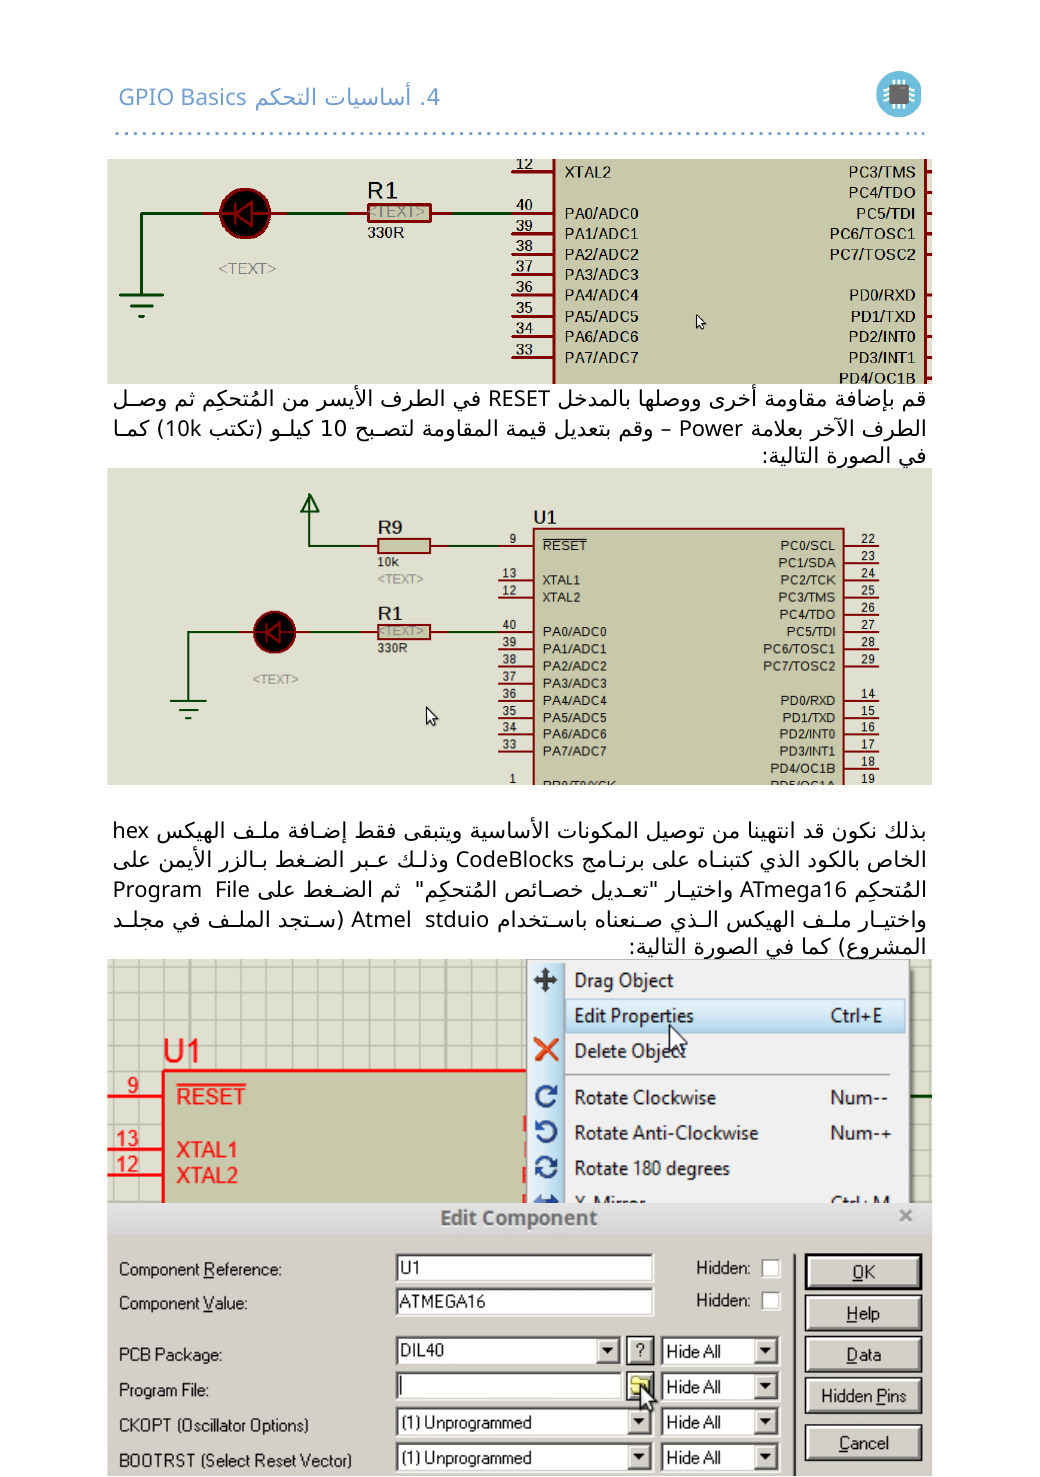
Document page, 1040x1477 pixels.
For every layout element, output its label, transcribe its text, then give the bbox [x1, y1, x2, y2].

picture [107, 159, 933, 384]
text قم بإضافة مقاومة أخرى ووصلها بالمدخل RESET في الطرف اﻷيسر من المُتحكِم ثم وصل الطرف اﻵخر بعلامة Power – وقم بتعديل قيمة المقاومة لتصبح 10 كيلو (تكتب 10k) كما في الصورة التالية: [112, 384, 927, 468]
picture [107, 959, 933, 1476]
picture [876, 71, 922, 117]
picture [107, 468, 933, 785]
text بذلك نكون قد انتهينا من توصيل المكونات اﻷساسية ويتبقى فقط إضافة ملف الهيكس hex الخاص بالكود الذي كتبناه على برنامج CodeBlocks وذلك عبر الضغط بالزر اﻷيمن على المُتحكِم ATmega16 واختيار "تعديل خصائص المُتحكِم" ثم الضغط على Program File واختيار ملف الهيكس الذي صنعناه باستخدام Atmel stduio (ستجد الملف في مجلد المشروع) كما في الصورة التالية: [112, 814, 927, 959]
